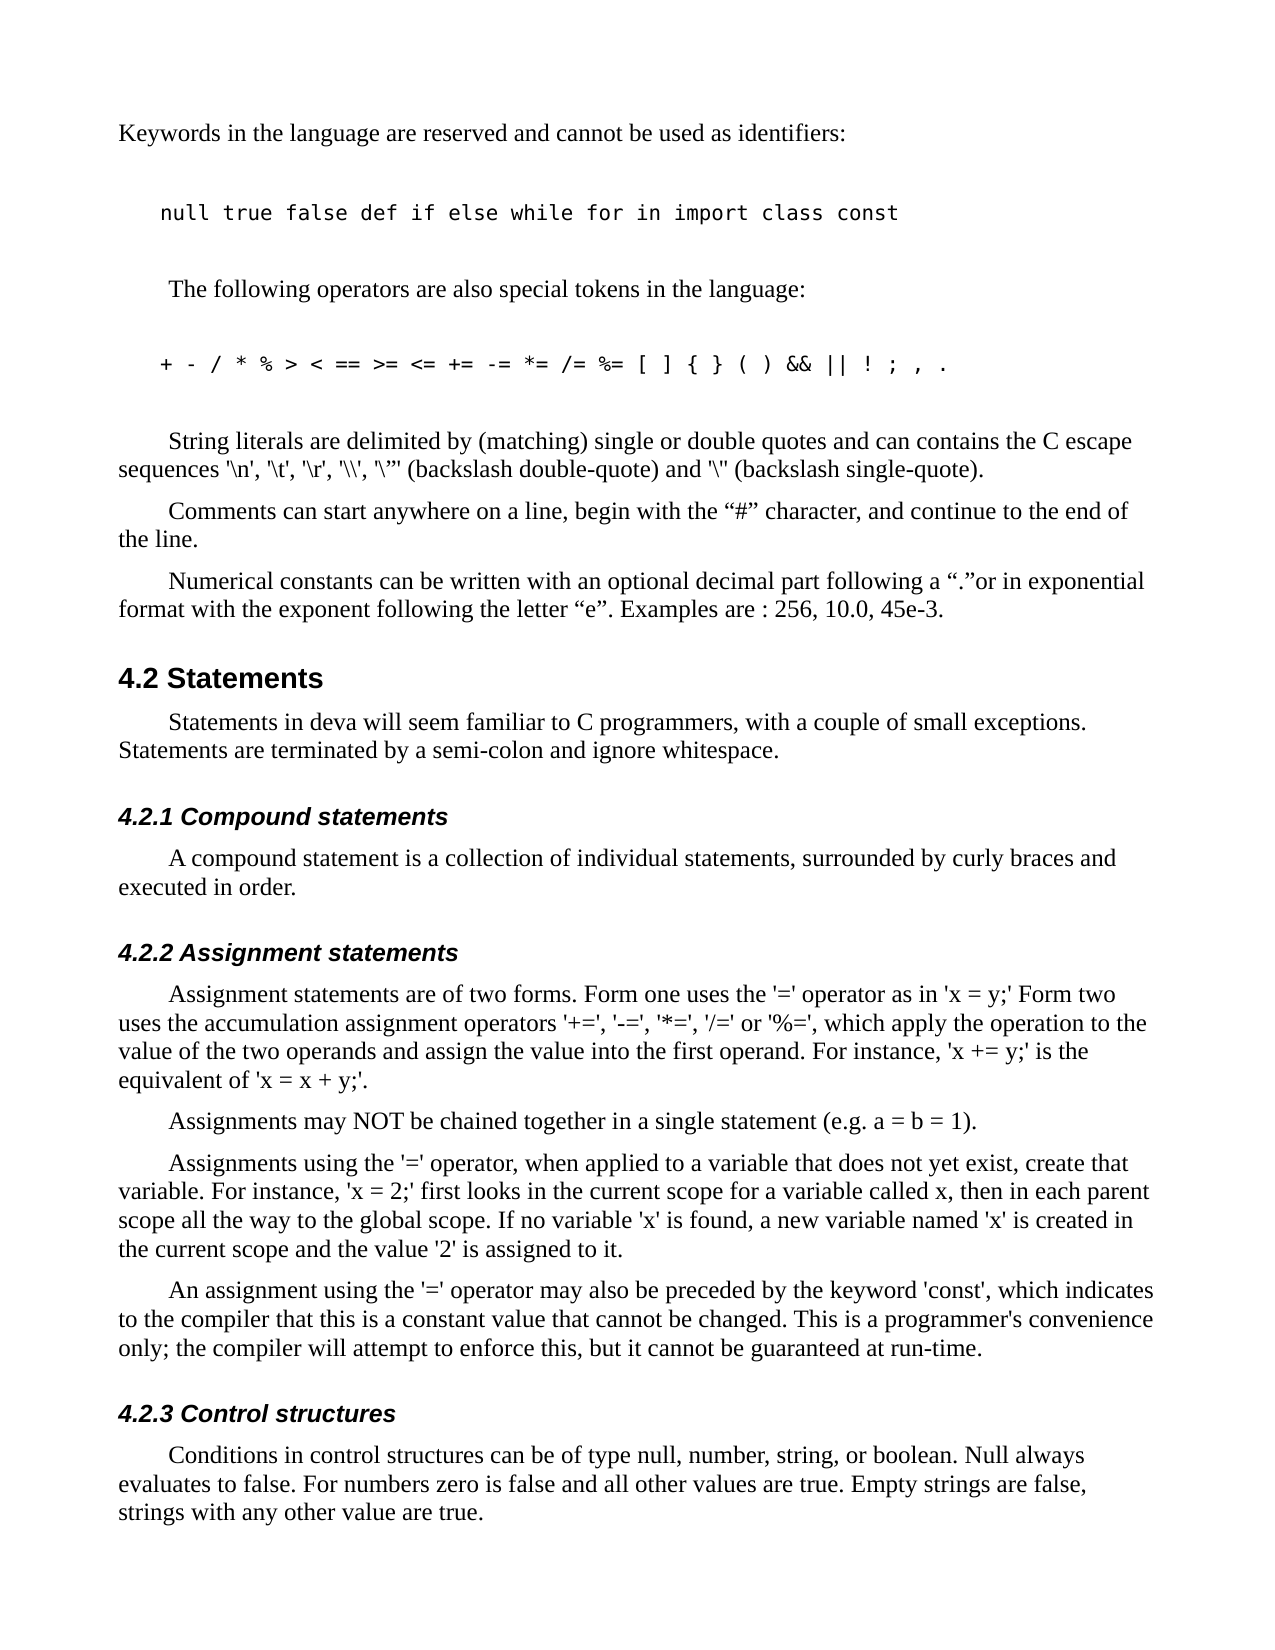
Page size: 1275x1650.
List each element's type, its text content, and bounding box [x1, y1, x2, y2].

text + - / * % > < == >= <= += -= *= /= %= [ ] { } ( ) && || ! ; , . [118, 352, 1157, 376]
text Statements in deva will seem familiar to C programmers, with a couple of small exceptions. Statements are terminated by a semi-colon and ignore whitespace. [118, 707, 1157, 764]
text Conditions in control structures can be of type null, number, string, or boolean. Null always evaluates to false. For numbers zero is false and all other values are true. Empty strings are false, strings with any other value are true. [118, 1440, 1157, 1526]
text String literals are delimited by (matching) single or double quotes and can contains the C escape sequences '\n', '\t', '\r', '\\', '\”' (backslash double-quote) and '\'' (backslash single-quote). [118, 426, 1157, 483]
text The following operators are also special tokens in the language: [118, 274, 1157, 303]
text Assignment statements are of two forms. Form one uses the '=' operator as in 'x = y;' Form two uses the accumulation assignment operators '+=', '-=', '*=', '/=' or '%=', which apply the operation to the value of the two operands and assign the value into the first operand. For instance, 'x += y;' is the equivalent of 'x = x + y;'. [118, 979, 1157, 1094]
subtitle 4.2.2 Assignment statements [118, 938, 1157, 966]
text A compound statement is a collection of individual statements, surrounded by curly braces and executed in order. [118, 843, 1157, 900]
text Numerical constants can be written with an optional decimal part following a “.”or in exponential format with the exponent following the letter “e”. Examples are : 256, 10.0, 45e-3. [118, 566, 1157, 623]
text Keywords in the language are reserved and cannot be used as identifiers: [118, 118, 1157, 147]
text Comments can start anywhere on a line, begin with the “#” character, and continue to the end of the line. [118, 496, 1157, 553]
subtitle 4.2.3 Control structures [118, 1399, 1157, 1427]
text An assignment using the '=' operator may also be preceded by the keyword 'const', which indicates to the compiler that this is a constant value that cannot be changed. This is a programmer's convenience only; the compiler will attempt to enforce this, but it cannot be guaranteed at run-time. [118, 1275, 1157, 1361]
text null true false def if else while for in import class const [118, 201, 1157, 225]
text Assignments may NOT be chained together in a single statement (e.g. a = b = 1). [118, 1106, 1157, 1135]
text Assignments using the '=' operator, when applied to a variable that does not yet exist, create that variable. For instance, 'x = 2;' first looks in the current scope for a variable called x, then in each parent scope all the way to the global scope. If no variable 'x' is found, a new variable named 'x' is created in the current scope and the value '2' is assigned to it. [118, 1148, 1157, 1263]
subtitle 4.2.1 Compound statements [118, 802, 1157, 830]
subtitle 4.2 Statements [118, 661, 1157, 694]
